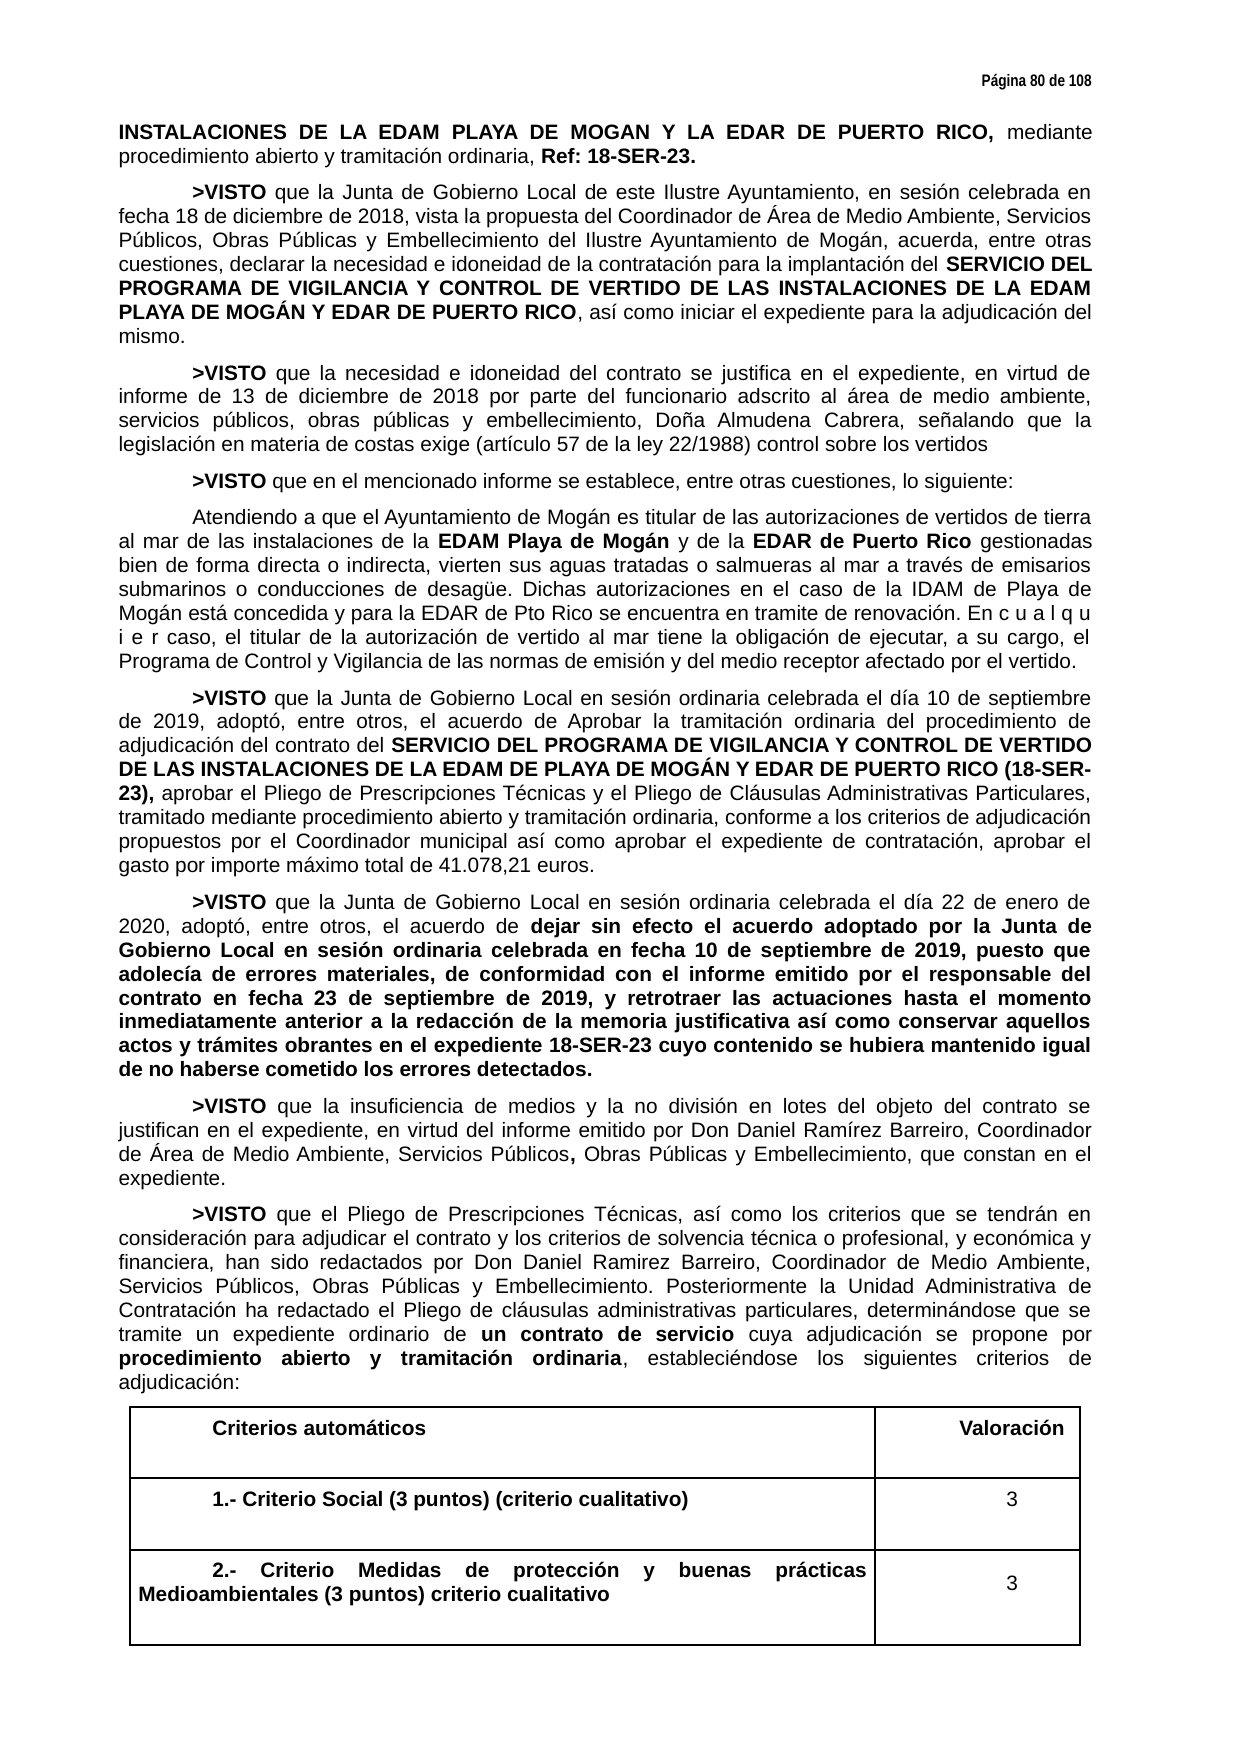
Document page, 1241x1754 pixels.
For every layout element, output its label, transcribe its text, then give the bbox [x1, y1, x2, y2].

text >VISTO que la Junta de Gobierno Local de este Ilustre Ayuntamiento, en sesión celebrada en fecha 18 de diciembre de 2018, vista la propuesta del Coordinador de Área de Medio Ambiente, Servicios Públicos, Obras Públicas y Embellecimiento del Ilustre Ayuntamiento de Mogán, acuerda, entre otras cuestiones, declarar la necesidad e idoneidad de la contratación para la implantación del SERVICIO DEL PROGRAMA DE VIGILANCIA Y CONTROL DE VERTIDO DE LAS INSTALACIONES DE LA EDAM PLAYA DE MOGÁN Y EDAR DE PUERTO RICO, así como iniciar el expediente para la adjudicación del mismo. [118, 180, 1092, 348]
text Atendiendo a que el Ayuntamiento de Mogán es titular de las autorizaciones de vertidos de tierra al mar de las instalaciones de la EDAM Playa de Mogán y de la EDAR de Puerto Rico gestionadas bien de forma directa o indirecta, vierten sus aguas tratadas o salmueras al mar a través de emisarios submarinos o conducciones de desagüe. Dichas autorizaciones en el caso de la IDAM de Playa de Mogán está concedida y para la EDAR de Pto Rico se encuentra en tramite de renovación. En c u a l q u i e r caso, el titular de la autorización de vertido al mar tiene la obligación de ejecutar, a su cargo, el Programa de Control y Vigilancia de las normas de emisión y del medio receptor afectado por el vertido. [118, 505, 1092, 673]
text >VISTO que la Junta de Gobierno Local en sesión ordinaria celebrada el día 10 de septiembre de 2019, adoptó, entre otros, el acuerdo de Aprobar la tramitación ordinaria del procedimiento de adjudicación del contrato del SERVICIO DEL PROGRAMA DE VIGILANCIA Y CONTROL DE VERTIDO DE LAS INSTALACIONES DE LA EDAM DE PLAYA DE MOGÁN Y EDAR DE PUERTO RICO (18-SER-23), aprobar el Pliego de Prescripciones Técnicas y el Pliego de Cláusulas Administrativas Particulares, tramitado mediante procedimiento abierto y tramitación ordinaria, conforme a los criterios de adjudicación propuestos por el Coordinador municipal así como aprobar el expediente de contratación, aprobar el gasto por importe máximo total de 41.078,21 euros. [118, 685, 1092, 877]
table_cell 3 [876, 1551, 1079, 1643]
table_header Criterios automáticos [131, 1408, 874, 1477]
table_cell 3 [876, 1479, 1079, 1548]
text >VISTO que la insuficiencia de medios y la no división en lotes del objeto del contrato se justifican en el expediente, en virtud del informe emitido por Don Daniel Ramírez Barreiro, Coordinador de Área de Medio Ambiente, Servicios Públicos, Obras Públicas y Embellecimiento, que constan en el expediente. [118, 1094, 1092, 1189]
text >VISTO que en el mencionado informe se establece, entre otras cuestiones, lo siguiente: [118, 469, 1092, 493]
table_header Valoración [876, 1408, 1079, 1477]
text >VISTO que la Junta de Gobierno Local en sesión ordinaria celebrada el día 22 de enero de 2020, adoptó, entre otros, el acuerdo de dejar sin efecto el acuerdo adoptado por la Junta de Gobierno Local en sesión ordinaria celebrada en fecha 10 de septiembre de 2019, puesto que adolecía de errores materiales, de conformidad con el informe emitido por el responsable del contrato en fecha 23 de septiembre de 2019, y retrotraer las actuaciones hasta el momento inmediatamente anterior a la redacción de la memoria justificativa así como conservar aquellos actos y trámites obrantes en el expediente 18-SER-23 cuyo contenido se hubiera mantenido igual de no haberse cometido los errores detectados. [118, 889, 1092, 1081]
table_cell 2.- Criterio Medidas de protección y buenas prácticas Medioambientales (3 puntos) criterio cualitativo [131, 1551, 874, 1643]
text INSTALACIONES DE LA EDAM PLAYA DE MOGAN Y LA EDAR DE PUERTO RICO, mediante procedimiento abierto y tramitación ordinaria, Ref: 18-SER-23. [118, 120, 1092, 168]
text >VISTO que la necesidad e idoneidad del contrato se justifica en el expediente, en virtud de informe de 13 de diciembre de 2018 por parte del funcionario adscrito al área de medio ambiente, servicios públicos, obras públicas y embellecimiento, Doña Almudena Cabrera, señalando que la legislación en materia de costas exige (artículo 57 de la ley 22/1988) control sobre los vertidos [118, 360, 1092, 456]
text >VISTO que el Pliego de Prescripciones Técnicas, así como los criterios que se tendrán en consideración para adjudicar el contrato y los criterios de solvencia técnica o profesional, y económica y financiera, han sido redactados por Don Daniel Ramirez Barreiro, Coordinador de Medio Ambiente, Servicios Públicos, Obras Públicas y Embellecimiento. Posteriormente la Unidad Administrativa de Contratación ha redactado el Pliego de cláusulas administrativas particulares, determinándose que se tramite un expediente ordinario de un contrato de servicio cuya adjudicación se propone por procedimiento abierto y tramitación ordinaria, estableciéndose los siguientes criterios de adjudicación: [118, 1202, 1092, 1394]
table_cell 1.- Criterio Social (3 puntos) (criterio cualitativo) [131, 1479, 874, 1548]
